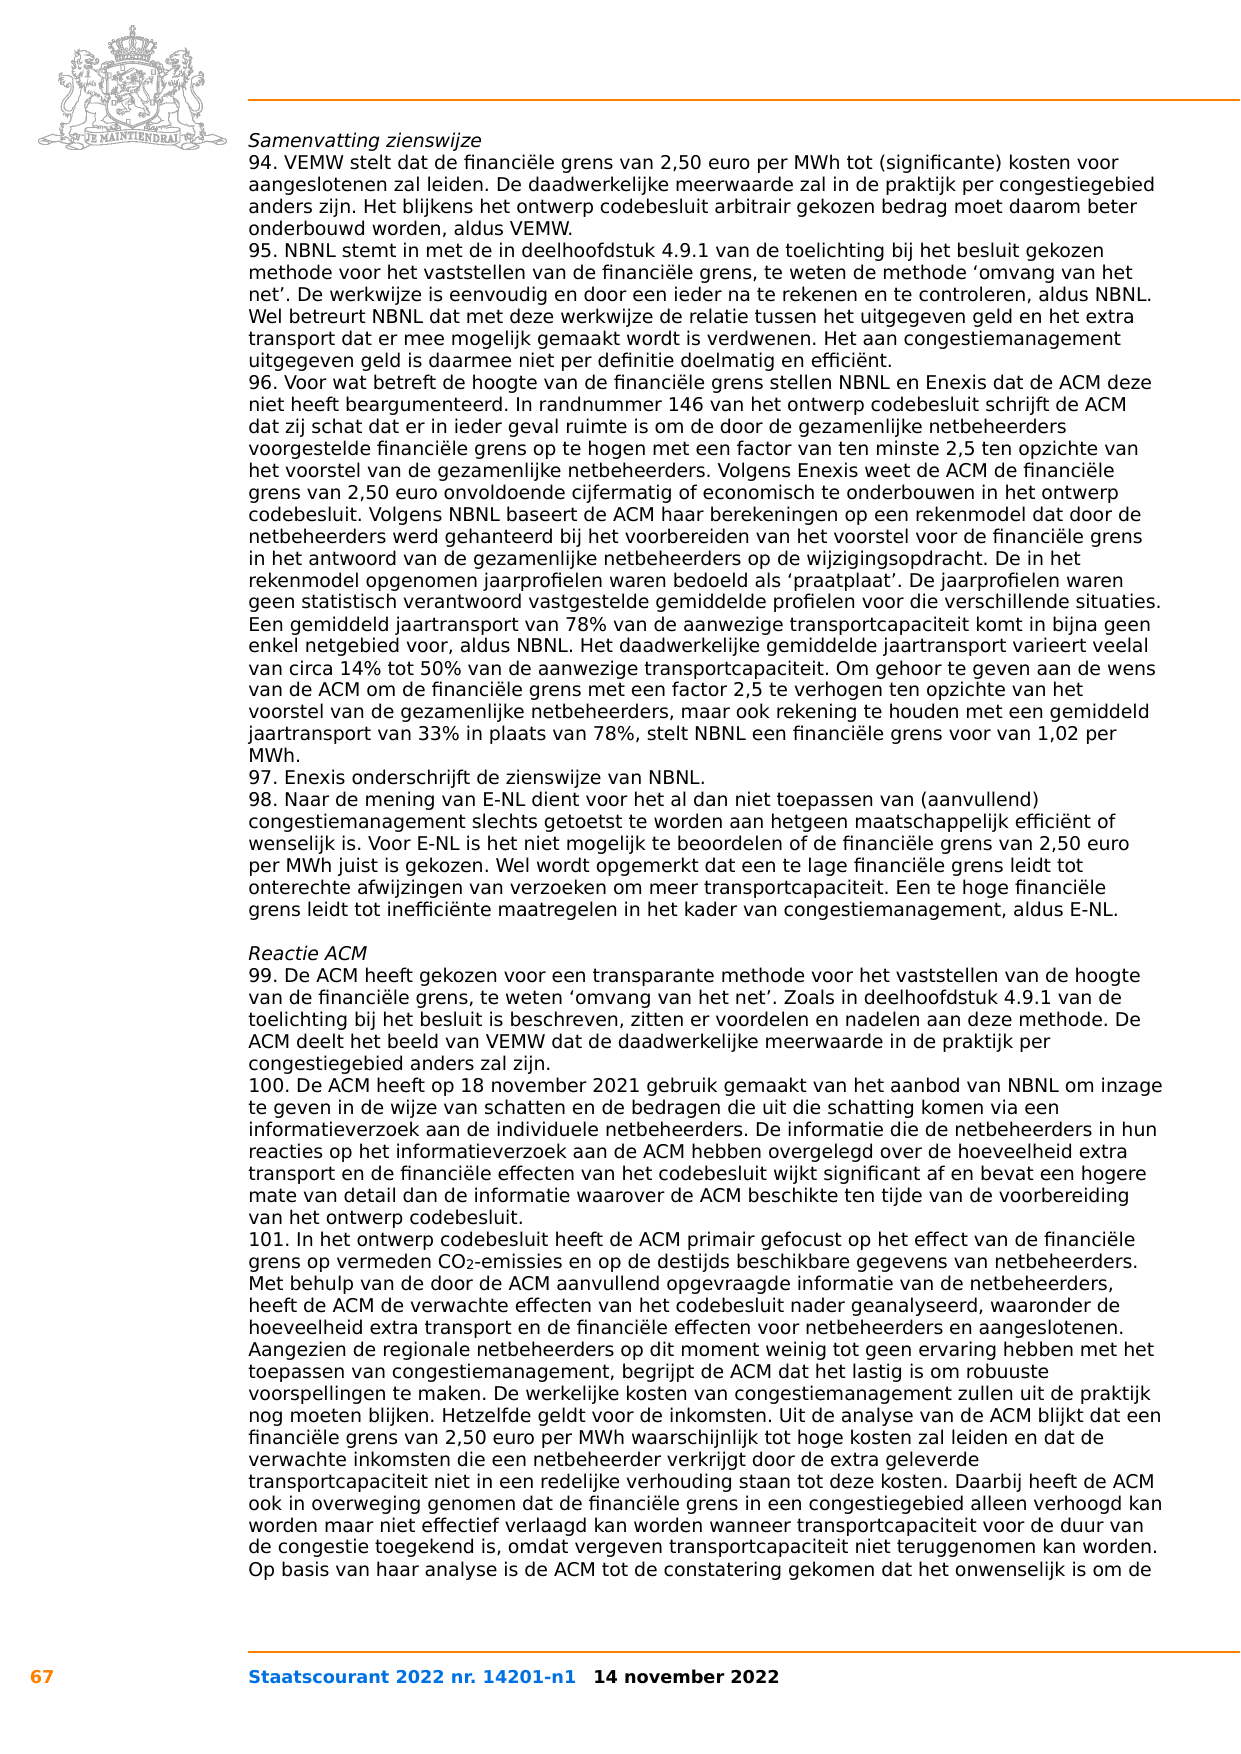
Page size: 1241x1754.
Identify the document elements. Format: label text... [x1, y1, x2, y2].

text 98. Naar de mening van E-NL dient voor het al dan niet toepassen van (aanvullend) congestiemanagement slechts getoetst te worden aan hetgeen maatschappelijk efficiënt of wenselijk is. Voor E-NL is het niet mogelijk te beoordelen of de financiële grens van 2,50 euro per MWh juist is gekozen. Wel wordt opgemerkt dat een te lage financiële grens leidt tot onterechte afwijzingen van verzoeken om meer transportcapaciteit. Een te hoge financiële grens leidt tot inefficiënte maatregelen in het kader van congestiemanagement, aldus E-NL. [248, 789, 1163, 921]
text 95. NBNL stemt in met de in deelhoofdstuk 4.9.1 van de toelichting bij het besluit gekozen methode voor het vaststellen van de financiële grens, te weten de methode ‘omvang van het net’. De werkwijze is eenvoudig en door een ieder na te rekenen en te controleren, aldus NBNL. Wel betreurt NBNL dat met deze werkwijze de relatie tussen het uitgegeven geld en het extra transport dat er mee mogelijk gemaakt wordt is verdwenen. Het aan congestiemanagement uitgegeven geld is daarmee niet per definitie doelmatig en efficiënt. [248, 240, 1163, 372]
picture [38, 25, 227, 150]
text 96. Voor wat betreft de hoogte van de financiële grens stellen NBNL en Enexis dat de ACM deze niet heeft beargumenteerd. In randnummer 146 van het ontwerp codebesluit schrijft de ACM dat zij schat dat er in ieder geval ruimte is om de door de gezamenlijke netbeheerders voorgestelde financiële grens op te hogen met een factor van ten minste 2,5 ten opzichte van het voorstel van de gezamenlijke netbeheerders. Volgens Enexis weet de ACM de financiële grens van 2,50 euro onvoldoende cijfermatig of economisch te onderbouwen in het ontwerp codebesluit. Volgens NBNL baseert de ACM haar berekeningen op een rekenmodel dat door de netbeheerders werd gehanteerd bij het voorbereiden van het voorstel voor de financiële grens in het antwoord van de gezamenlijke netbeheerders op de wijzigingsopdracht. De in het rekenmodel opgenomen jaarprofielen waren bedoeld als ‘praatplaat’. De jaarprofielen waren geen statistisch verantwoord vastgestelde gemiddelde profielen voor die verschillende situaties. Een gemiddeld jaartransport van 78% van de aanwezige transportcapaciteit komt in bijna geen enkel netgebied voor, aldus NBNL. Het daadwerkelijke gemiddelde jaartransport varieert veelal van circa 14% tot 50% van de aanwezige transportcapaciteit. Om gehoor te geven aan de wens van de ACM om de financiële grens met een factor 2,5 te verhogen ten opzichte van het voorstel van de gezamenlijke netbeheerders, maar ook rekening te houden met een gemiddeld jaartransport van 33% in plaats van 78%, stelt NBNL een financiële grens voor van 1,02 per MWh. [248, 372, 1163, 767]
text 99. De ACM heeft gekozen voor een transparante methode voor het vaststellen van de hoogte van de financiële grens, te weten ‘omvang van het net’. Zoals in deelhoofdstuk 4.9.1 van de toelichting bij het besluit is beschreven, zitten er voordelen en nadelen aan deze methode. De ACM deelt het beeld van VEMW dat de daadwerkelijke meerwaarde in de praktijk per congestiegebied anders zal zijn. [248, 965, 1163, 1075]
text 101. In het ontwerp codebesluit heeft de ACM primair gefocust op het effect van de financiële grens op vermeden CO2-emissies en op de destijds beschikbare gegevens van netbeheerders. Met behulp van de door de ACM aanvullend opgevraagde informatie van de netbeheerders, heeft de ACM de verwachte effecten van het codebesluit nader geanalyseerd, waaronder de hoeveelheid extra transport en de financiële effecten voor netbeheerders en aangeslotenen. Aangezien de regionale netbeheerders op dit moment weinig tot geen ervaring hebben met het toepassen van congestiemanagement, begrijpt de ACM dat het lastig is om robuuste voorspellingen te maken. De werkelijke kosten van congestiemanagement zullen uit de praktijk nog moeten blijken. Hetzelfde geldt voor de inkomsten. Uit de analyse van de ACM blijkt dat een financiële grens van 2,50 euro per MWh waarschijnlijk tot hoge kosten zal leiden en dat de verwachte inkomsten die een netbeheerder verkrijgt door de extra geleverde transportcapaciteit niet in een redelijke verhouding staan tot deze kosten. Daarbij heeft de ACM ook in overweging genomen dat de financiële grens in een congestiegebied alleen verhoogd kan worden maar niet effectief verlaagd kan worden wanneer transportcapaciteit voor de duur van de congestie toegekend is, omdat vergeven transportcapaciteit niet teruggenomen kan worden. Op basis van haar analyse is de ACM tot de constatering gekomen dat het onwenselijk is om de [248, 1229, 1163, 1580]
subtitle Samenvatting zienswijze [248, 130, 1163, 152]
text 97. Enexis onderschrijft de zienswijze van NBNL. [248, 767, 1163, 789]
text 94. VEMW stelt dat de financiële grens van 2,50 euro per MWh tot (significante) kosten voor aangeslotenen zal leiden. De daadwerkelijke meerwaarde zal in de praktijk per congestiegebied anders zijn. Het blijkens het ontwerp codebesluit arbitrair gekozen bedrag moet daarom beter onderbouwd worden, aldus VEMW. [248, 152, 1163, 240]
text 100. De ACM heeft op 18 november 2021 gebruik gemaakt van het aanbod van NBNL om inzage te geven in de wijze van schatten en de bedragen die uit die schatting komen via een informatieverzoek aan de individuele netbeheerders. De informatie die de netbeheerders in hun reacties op het informatieverzoek aan de ACM hebben overgelegd over de hoeveelheid extra transport en de financiële effecten van het codebesluit wijkt significant af en bevat een hogere mate van detail dan de informatie waarover de ACM beschikte ten tijde van de voorbereiding van het ontwerp codebesluit. [248, 1075, 1163, 1229]
subtitle Reactie ACM [248, 943, 1163, 965]
